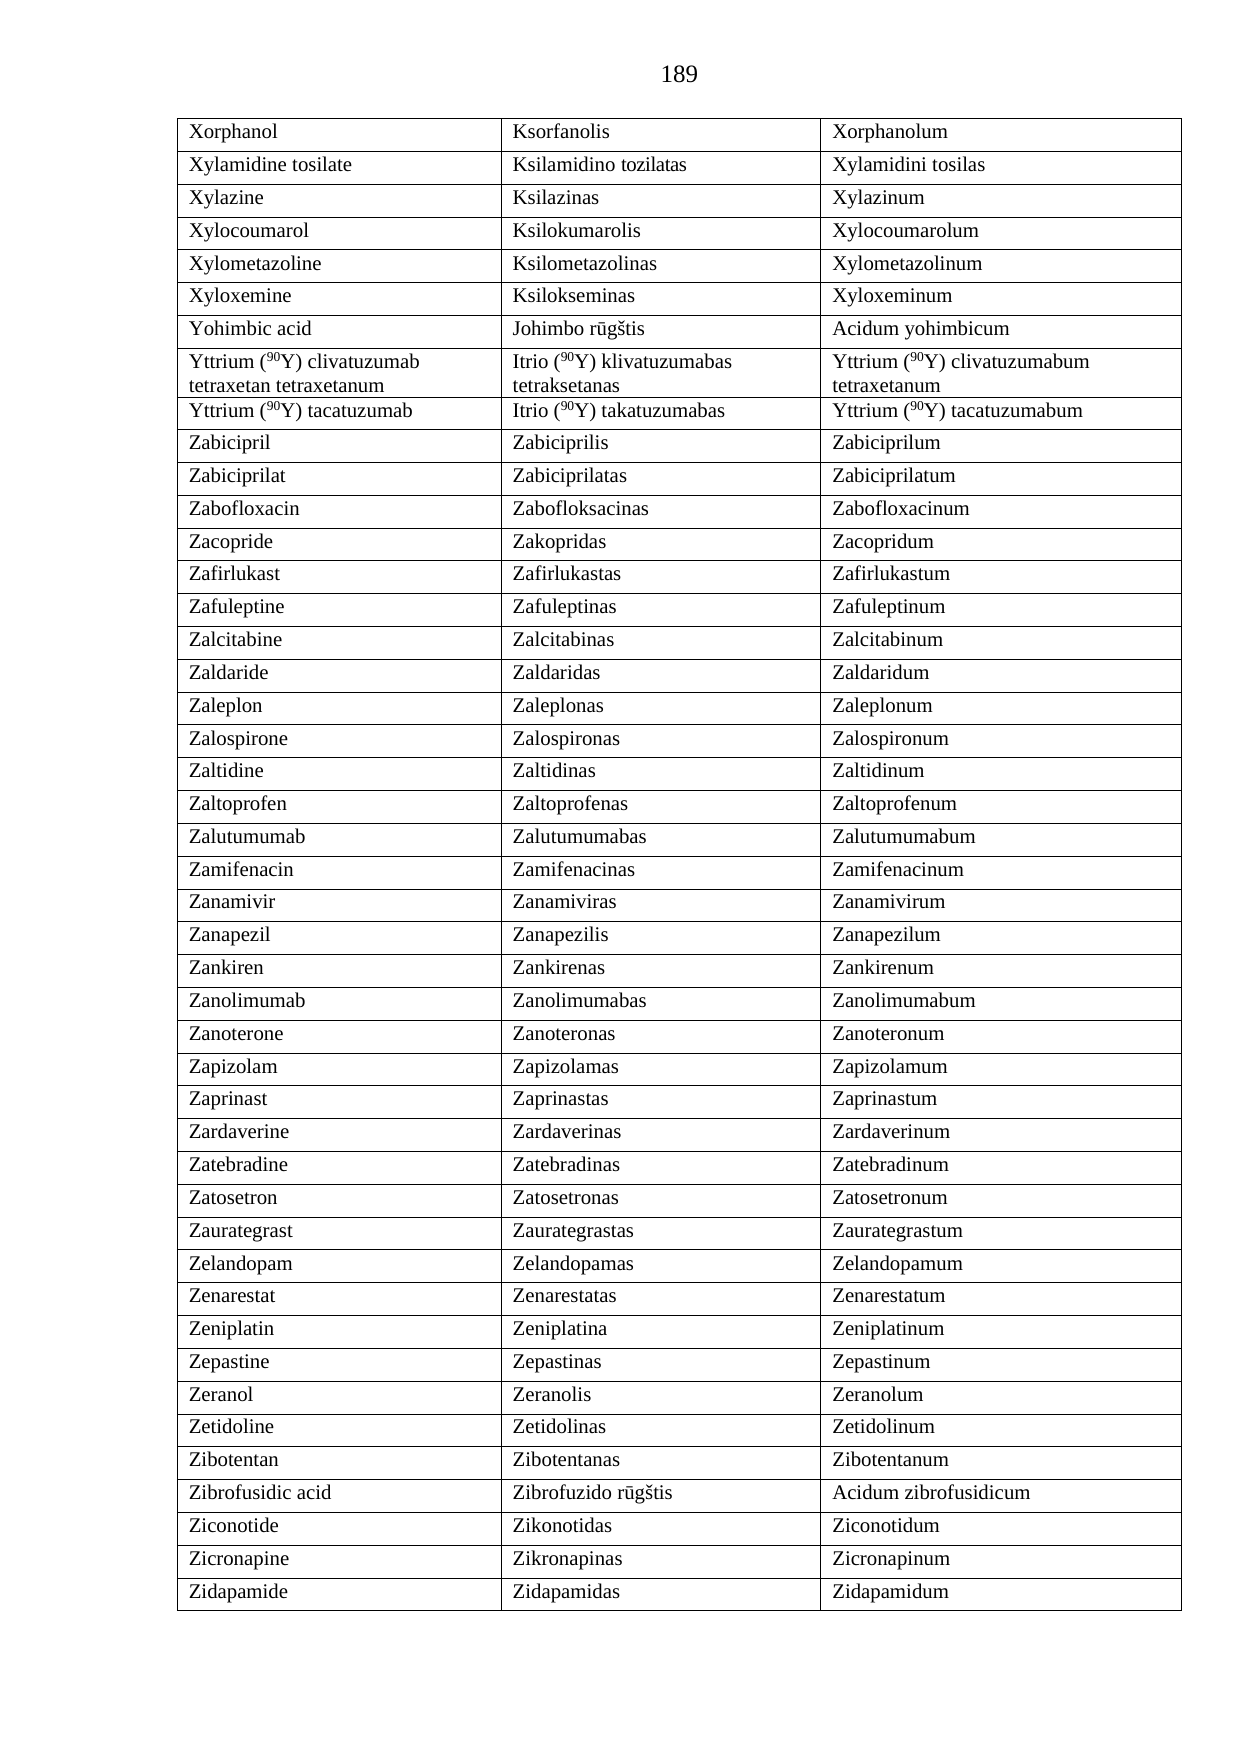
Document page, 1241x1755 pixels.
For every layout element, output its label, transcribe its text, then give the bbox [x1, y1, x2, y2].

table_cell Zacopride [178, 529, 501, 560]
table_cell Zaleplonas [502, 693, 820, 724]
table_cell Zibrofusidic acid [178, 1480, 501, 1512]
table_cell Zibotentanum [821, 1447, 1181, 1479]
table_cell Zafuleptinum [821, 594, 1181, 626]
table_cell Zafuleptinas [502, 594, 820, 626]
table_cell Zapizolamas [502, 1054, 820, 1085]
table_cell Zapizolamum [821, 1054, 1181, 1085]
table_cell Zardaverine [178, 1119, 501, 1151]
table_cell Zanamiviras [502, 890, 820, 921]
table_cell Zanapezilum [821, 922, 1181, 954]
table_cell Zacopridum [821, 529, 1181, 560]
table_cell Zepastinum [821, 1349, 1181, 1381]
table_cell Zardaverinum [821, 1119, 1181, 1151]
table_cell Zabicipril [178, 430, 501, 462]
table_cell Zaltidinum [821, 758, 1181, 790]
table_cell Xylamidini tosilas [821, 152, 1181, 184]
table_cell Zatosetron [178, 1185, 501, 1217]
table_cell Ksilokseminas [502, 283, 820, 315]
table_cell Zaurategrast [178, 1218, 501, 1249]
table_cell Zaldaride [178, 660, 501, 692]
table_cell Zapizolam [178, 1054, 501, 1085]
table_cell Zafirlukast [178, 561, 501, 593]
table_cell Zaltidinas [502, 758, 820, 790]
table_cell Zalutumumab [178, 824, 501, 856]
table_cell Zaleplonum [821, 693, 1181, 724]
table_cell Zenarestat [178, 1283, 501, 1315]
table_cell Zatebradinas [502, 1152, 820, 1184]
table_cell Zepastine [178, 1349, 501, 1381]
table_cell Zanamivirum [821, 890, 1181, 921]
table_cell Zeniplatina [502, 1316, 820, 1348]
table_cell Ksilamidino tozilatas [502, 152, 820, 184]
table_cell Zalcitabine [178, 627, 501, 659]
table_cell Zanolimumabum [821, 988, 1181, 1020]
table_cell Xorphanol [178, 119, 501, 151]
table_cell Zalospironas [502, 725, 820, 757]
table_cell Zicronapine [178, 1546, 501, 1577]
table_cell Zaurategrastas [502, 1218, 820, 1249]
table_cell Zanapezilis [502, 922, 820, 954]
table_cell Zabiciprilat [178, 463, 501, 495]
table_cell Ksilometazolinas [502, 250, 820, 282]
table_cell Zeniplatin [178, 1316, 501, 1348]
table_cell Xylometazoline [178, 250, 501, 282]
table_cell Zafirlukastas [502, 561, 820, 593]
table_cell Zenarestatas [502, 1283, 820, 1315]
table_cell Zakopridas [502, 529, 820, 560]
table_cell Johimbo rūgštis [502, 316, 820, 348]
table_cell Zatebradine [178, 1152, 501, 1184]
table_cell Ksorfanolis [502, 119, 820, 151]
table_cell Zetidolinum [821, 1415, 1181, 1446]
table_cell Zamifenacinas [502, 857, 820, 888]
table_cell Zeniplatinum [821, 1316, 1181, 1348]
table_cell Zanolimumabas [502, 988, 820, 1020]
table_cell Zicronapinum [821, 1546, 1181, 1577]
table_cell Itrio (90Y) klivatuzumabas tetraksetanas [502, 349, 820, 397]
table_cell Zenarestatum [821, 1283, 1181, 1315]
table_cell Zafuleptine [178, 594, 501, 626]
table_cell Zidapamide [178, 1579, 501, 1610]
table_cell Zalcitabinas [502, 627, 820, 659]
table_cell Zelandopamum [821, 1250, 1181, 1282]
table_cell Zabiciprilum [821, 430, 1181, 462]
table_cell Zabofloksacinas [502, 496, 820, 527]
table_cell Zabiciprilis [502, 430, 820, 462]
table_cell Zaltoprofenas [502, 791, 820, 823]
table_cell Xylazinum [821, 185, 1181, 217]
table_cell Xylocoumarol [178, 218, 501, 249]
table_cell Yohimbic acid [178, 316, 501, 348]
table_cell Zaltoprofenum [821, 791, 1181, 823]
table_cell Xylazine [178, 185, 501, 217]
table_cell Zatebradinum [821, 1152, 1181, 1184]
table_cell Zaprinastum [821, 1086, 1181, 1118]
table_cell Xylometazolinum [821, 250, 1181, 282]
table_cell Zikonotidas [502, 1513, 820, 1545]
table_cell Zelandopamas [502, 1250, 820, 1282]
table_cell Zidapamidum [821, 1579, 1181, 1610]
table_cell Zalospironum [821, 725, 1181, 757]
table_cell Zankiren [178, 955, 501, 987]
table_cell Zanoteronas [502, 1021, 820, 1052]
table_cell Zidapamidas [502, 1579, 820, 1610]
table_cell Zepastinas [502, 1349, 820, 1381]
table_cell Zaprinast [178, 1086, 501, 1118]
table_cell Zabofloxacin [178, 496, 501, 527]
table_cell Yttrium (90Y) tacatuzumabum [821, 398, 1181, 429]
table_cell Zaurategrastum [821, 1218, 1181, 1249]
table_cell Zibotentan [178, 1447, 501, 1479]
table_cell Zanamivir [178, 890, 501, 921]
table_cell Zalcitabinum [821, 627, 1181, 659]
table_cell Xyloxeminum [821, 283, 1181, 315]
table_cell Zatosetronas [502, 1185, 820, 1217]
table_cell Yttrium (90Y) clivatuzumab tetraxetan tetraxetanum [178, 349, 501, 397]
table_cell Xylocoumarolum [821, 218, 1181, 249]
table_cell Zamifenacinum [821, 857, 1181, 888]
table_cell Ziconotidum [821, 1513, 1181, 1545]
table_cell Zaleplon [178, 693, 501, 724]
table_cell Itrio (90Y) takatuzumabas [502, 398, 820, 429]
table_cell Zamifenacin [178, 857, 501, 888]
table_cell Zabiciprilatas [502, 463, 820, 495]
table_cell Xylamidine tosilate [178, 152, 501, 184]
table_cell Zaldaridum [821, 660, 1181, 692]
table_cell Zeranolis [502, 1382, 820, 1413]
table_cell Zikronapinas [502, 1546, 820, 1577]
table_cell Xyloxemine [178, 283, 501, 315]
table_cell Zeranolum [821, 1382, 1181, 1413]
table_cell Zabiciprilatum [821, 463, 1181, 495]
table_cell Zeranol [178, 1382, 501, 1413]
table_cell Zaldaridas [502, 660, 820, 692]
table_cell Zaltidine [178, 758, 501, 790]
table_cell Zetidoline [178, 1415, 501, 1446]
table_cell Ziconotide [178, 1513, 501, 1545]
table_cell Zalutumumabum [821, 824, 1181, 856]
table_cell Zanapezil [178, 922, 501, 954]
table_cell Zaltoprofen [178, 791, 501, 823]
table_cell Xorphanolum [821, 119, 1181, 151]
table_cell Acidum yohimbicum [821, 316, 1181, 348]
table_cell Zalutumumabas [502, 824, 820, 856]
table_cell Zibrofuzido rūgštis [502, 1480, 820, 1512]
table_cell Zanoterone [178, 1021, 501, 1052]
table_cell Zaprinastas [502, 1086, 820, 1118]
table_cell Zatosetronum [821, 1185, 1181, 1217]
table_cell Yttrium (90Y) tacatuzumab [178, 398, 501, 429]
table_cell Zabofloxacinum [821, 496, 1181, 527]
table_cell Acidum zibrofusidicum [821, 1480, 1181, 1512]
table_cell Yttrium (90Y) clivatuzumabum tetraxetanum [821, 349, 1181, 397]
table_cell Zankirenas [502, 955, 820, 987]
table_cell Ksilokumarolis [502, 218, 820, 249]
table_cell Zetidolinas [502, 1415, 820, 1446]
table_cell Zibotentanas [502, 1447, 820, 1479]
table_cell Zankirenum [821, 955, 1181, 987]
table_cell Ksilazinas [502, 185, 820, 217]
table_cell Zanoteronum [821, 1021, 1181, 1052]
table_cell Zafirlukastum [821, 561, 1181, 593]
table_cell Zardaverinas [502, 1119, 820, 1151]
table_cell Zanolimumab [178, 988, 501, 1020]
table_cell Zalospirone [178, 725, 501, 757]
table_cell Zelandopam [178, 1250, 501, 1282]
